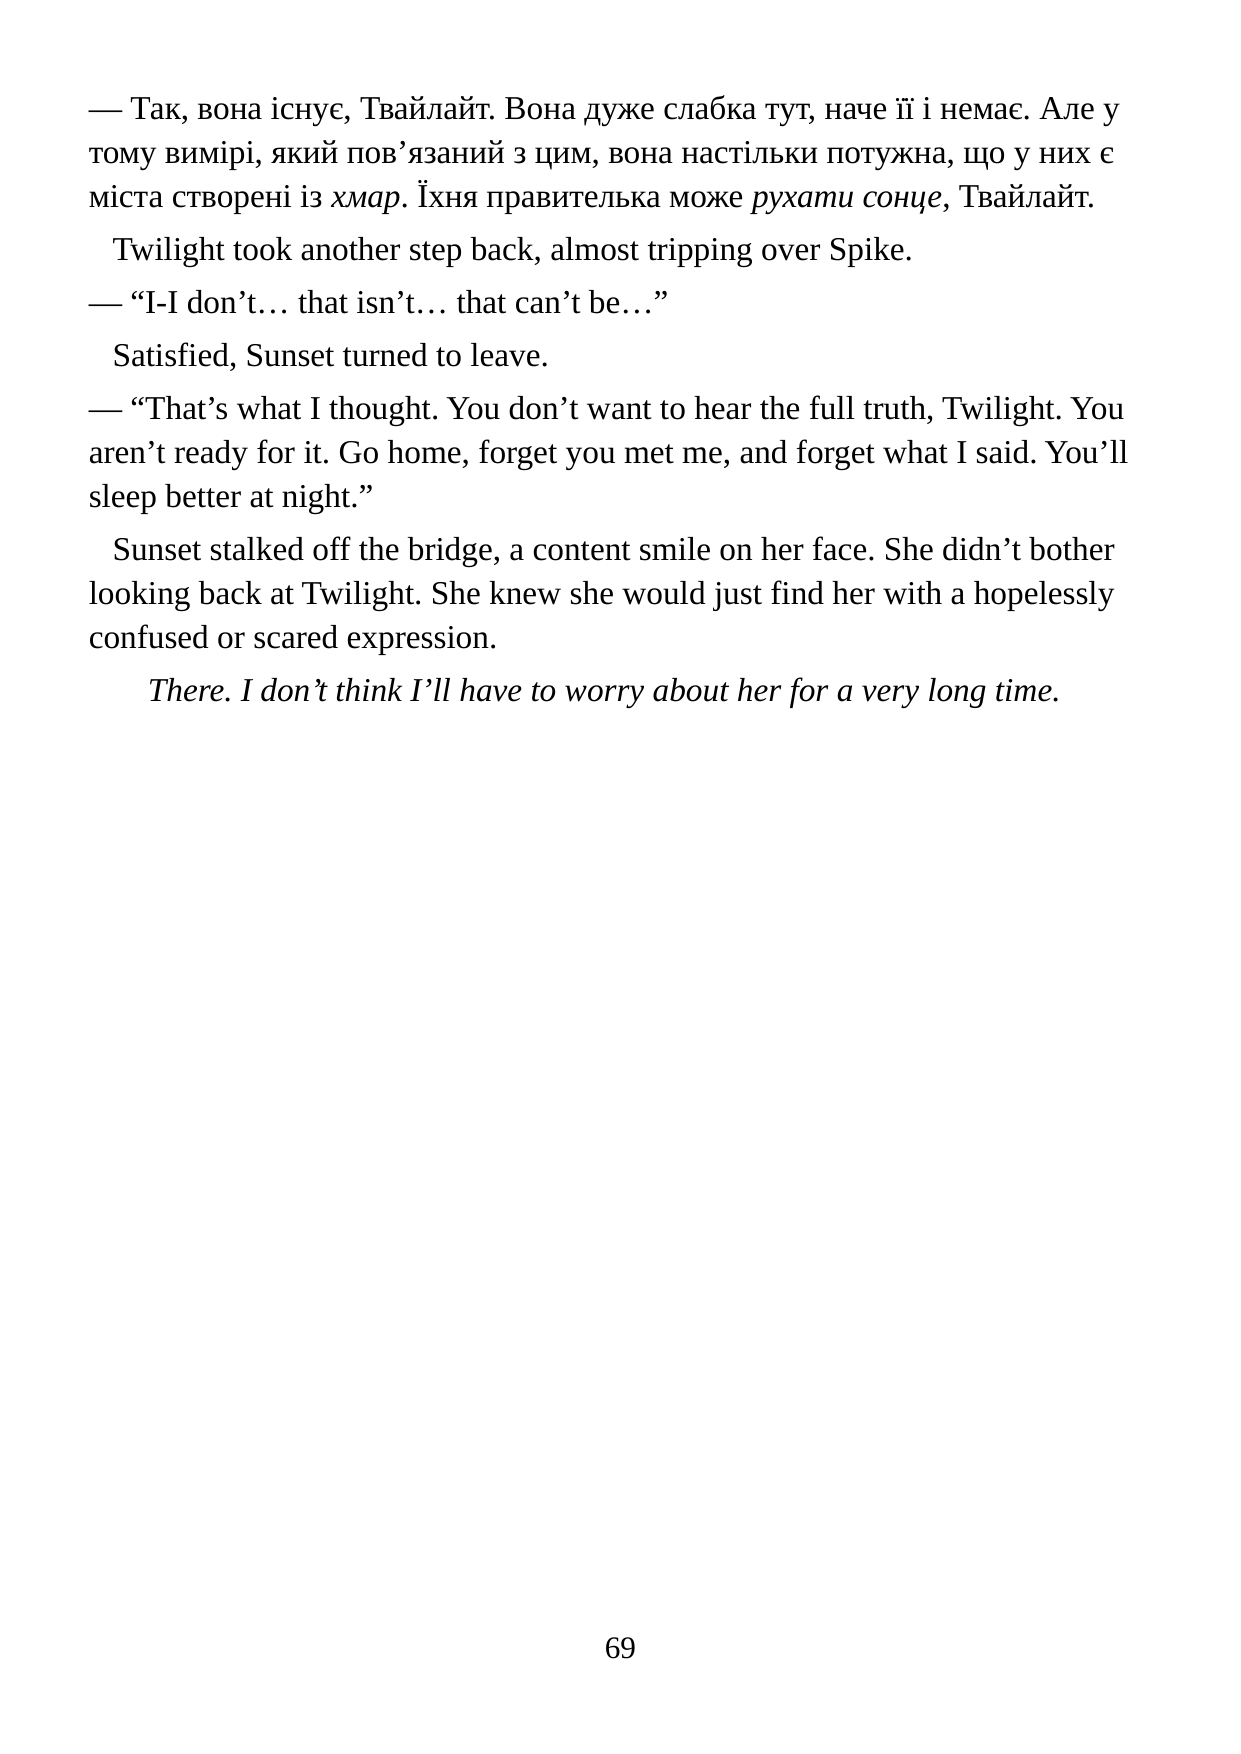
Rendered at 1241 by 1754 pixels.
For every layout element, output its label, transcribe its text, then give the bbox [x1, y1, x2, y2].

text Satisfied, Sunset turned to leave. [88, 335, 1152, 374]
text Sunset stalked off the bridge, a content smile on her face. She didn’t bother looking back at Twilight. She knew she would just find her with a hopelessly confused or scared expression. [88, 529, 1152, 656]
text — Так, вона існує, Твайлайт. Вона дуже слабка тут, наче її і немає. Але у тому вимірі, який пов’язаний з цим, вона настільки потужна, що у них є міста створені із хмар. Їхня правителька може рухати сонце, Твайлайт. [88, 88, 1152, 215]
text There. I don’t think I’ll have to worry about her for a very long time. [88, 670, 1152, 709]
text — “That’s what I thought. You don’t want to hear the full truth, Twilight. You aren’t ready for it. Go home, forget you met me, and forget what I said. You’ll sleep better at night.” [88, 388, 1152, 515]
text Twilight took another step back, almost tripping over Spike. [88, 229, 1152, 268]
text — “I‐I don’t… that isn’t… that can’t be…” [88, 282, 1152, 321]
